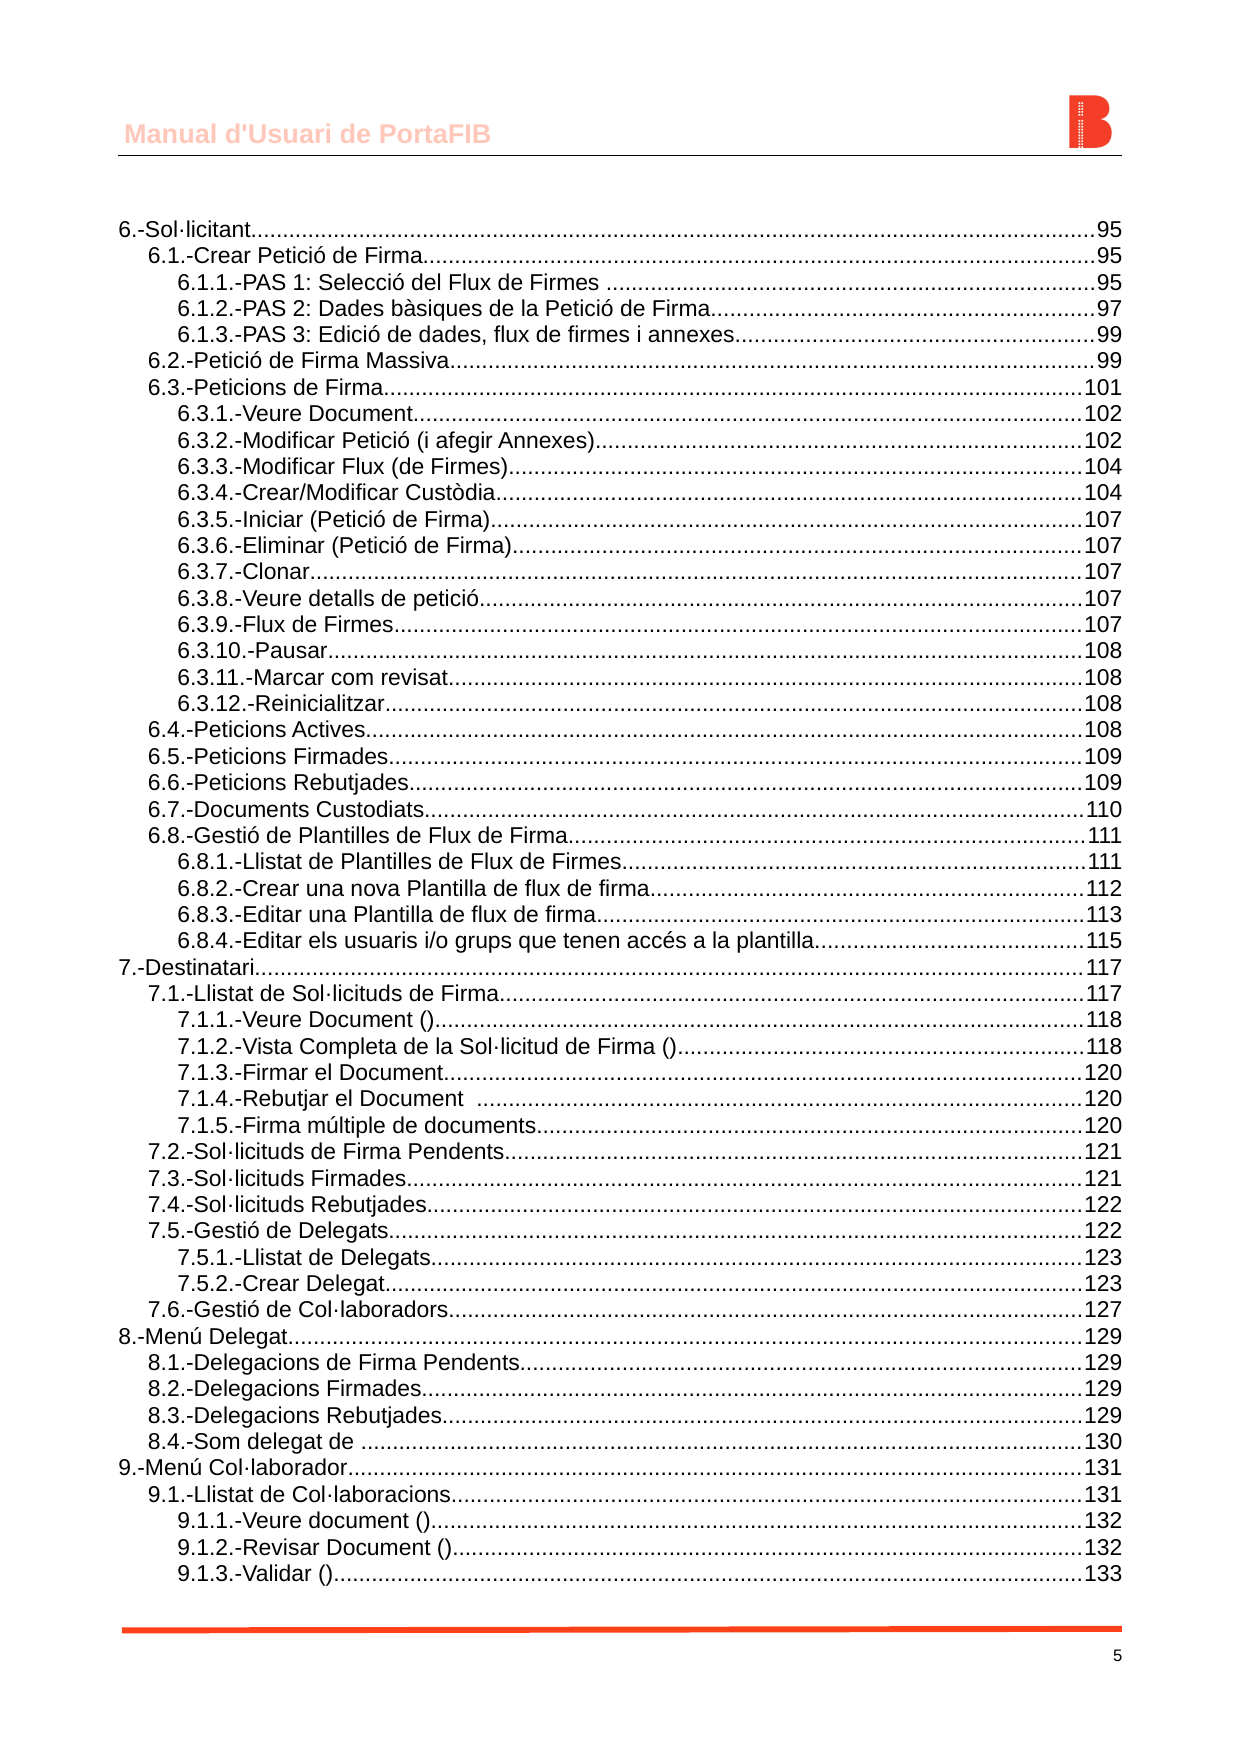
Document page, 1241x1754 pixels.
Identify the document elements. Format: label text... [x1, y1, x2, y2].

text 6.3.1.-Veure Document 102 [177, 400, 1122, 427]
text 6.3.2.-Modificar Petició (i afegir Annexes) 102 [177, 427, 1122, 453]
text 9.1.3.-Validar () 133 [177, 1560, 1122, 1586]
text 6.6.-Peticions Rebutjades 109 [148, 769, 1122, 796]
text 7.1.-Llistat de Sol·licituds de Firma 117 [148, 980, 1122, 1006]
picture [1063, 94, 1117, 150]
text 6.8.3.-Editar una Plantilla de flux de firma 113 [177, 901, 1122, 927]
text 6.3.7.-Clonar 107 [177, 558, 1122, 585]
text 6.3.11.-Marcar com revisat 108 [177, 664, 1122, 690]
text 6.-Sol·licitant 95 [118, 216, 1122, 242]
text 7.1.3.-Firmar el Document 120 [177, 1059, 1122, 1085]
text 6.2.-Petició de Firma Massiva 99 [148, 347, 1122, 374]
text 8.2.-Delegacions Firmades 129 [148, 1375, 1122, 1402]
text 7.1.4.-Rebutjar el Document 120 [177, 1085, 1122, 1112]
text 6.3.8.-Veure detalls de petició 107 [177, 585, 1122, 611]
text 7.5.2.-Crear Delegat 123 [177, 1270, 1122, 1296]
text 6.3.9.-Flux de Firmes 107 [177, 611, 1122, 637]
text 9.1.-Llistat de Col·laboracions 131 [148, 1481, 1122, 1507]
text 6.1.-Crear Petició de Firma 95 [148, 242, 1122, 268]
text 7.5.1.-Llistat de Delegats 123 [177, 1243, 1122, 1270]
text 7.6.-Gestió de Col·laboradors 127 [148, 1296, 1122, 1323]
text 7.-Destinatari 117 [118, 954, 1122, 980]
text 8.4.-Som delegat de ... 130 [148, 1428, 1122, 1454]
text 9.-Menú Col·laborador 131 [118, 1454, 1122, 1481]
text 6.8.-Gestió de Plantilles de Flux de Firma 111 [148, 822, 1122, 848]
text 6.3.3.-Modificar Flux (de Firmes) 104 [177, 453, 1122, 479]
text 6.3.-Peticions de Firma 101 [148, 374, 1122, 400]
text 6.8.1.-Llistat de Plantilles de Flux de Firmes 111 [177, 848, 1122, 874]
text 6.3.10.-Pausar 108 [177, 637, 1122, 664]
text 6.8.4.-Editar els usuaris i/o grups que tenen accés a la plantilla 115 [177, 927, 1122, 954]
text 6.3.12.-Reinicialitzar 108 [177, 690, 1122, 716]
text 7.1.2.-Vista Completa de la Sol·licitud de Firma () 118 [177, 1033, 1122, 1059]
text 8.3.-Delegacions Rebutjades 129 [148, 1402, 1122, 1428]
text 9.1.2.-Revisar Document () 132 [177, 1533, 1122, 1560]
text 6.1.3.-PAS 3: Edició de dades, flux de firmes i annexes 99 [177, 321, 1122, 347]
text 6.8.2.-Crear una nova Plantilla de flux de firma 112 [177, 874, 1122, 901]
text 8.-Menú Delegat 129 [118, 1323, 1122, 1349]
text 7.1.5.-Firma múltiple de documents 120 [177, 1112, 1122, 1138]
text 6.3.6.-Eliminar (Petició de Firma) 107 [177, 532, 1122, 558]
text 7.3.-Sol·licituds Firmades 121 [148, 1164, 1122, 1191]
text 7.5.-Gestió de Delegats 122 [148, 1217, 1122, 1243]
text 6.4.-Peticions Actives 108 [148, 716, 1122, 743]
text 6.3.4.-Crear/Modificar Custòdia 104 [177, 479, 1122, 506]
text 6.7.-Documents Custodiats 110 [148, 796, 1122, 822]
text 6.3.5.-Iniciar (Petició de Firma) 107 [177, 506, 1122, 532]
text 7.1.1.-Veure Document () 118 [177, 1006, 1122, 1033]
text 9.1.1.-Veure document () 132 [177, 1507, 1122, 1533]
text 6.1.1.-PAS 1: Selecció del Flux de Firmes 95 [177, 268, 1122, 295]
text 8.1.-Delegacions de Firma Pendents 129 [148, 1349, 1122, 1375]
text 6.5.-Peticions Firmades 109 [148, 743, 1122, 769]
text 7.4.-Sol·licituds Rebutjades 122 [148, 1191, 1122, 1217]
text 7.2.-Sol·licituds de Firma Pendents 121 [148, 1138, 1122, 1164]
text 6.1.2.-PAS 2: Dades bàsiques de la Petició de Firma 97 [177, 295, 1122, 321]
